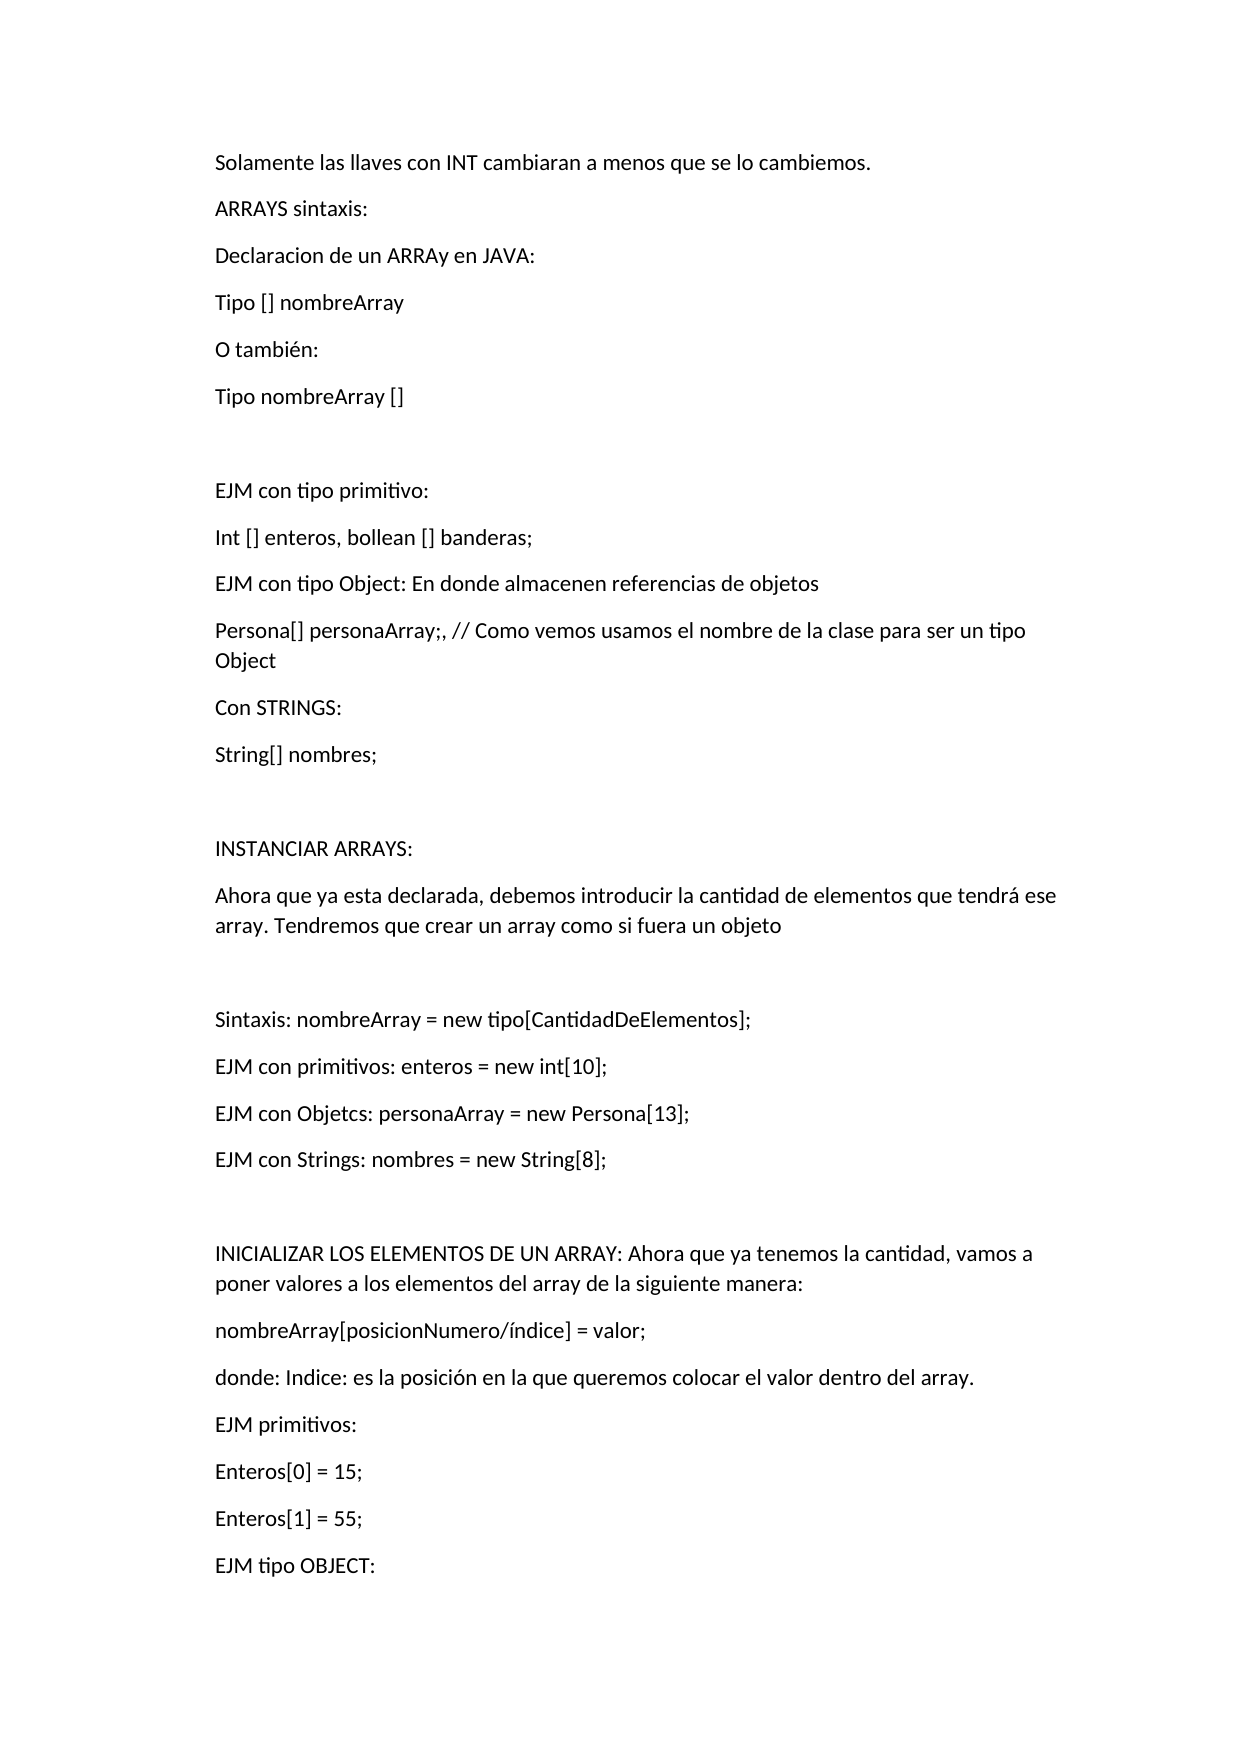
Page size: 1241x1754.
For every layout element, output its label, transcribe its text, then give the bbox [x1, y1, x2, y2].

text INICIALIZAR LOS ELEMENTOS DE UN ARRAY: Ahora que ya tenemos la cantidad, vamos a poner valores a los elementos del array de la siguiente manera: [215, 1239, 1063, 1297]
text Persona[] personaArray;, // Como vemos usamos el nombre de la clase para ser un tipo Object [215, 616, 1063, 674]
text EJM con tipo Object: En donde almacenen referencias de objetos [215, 569, 1063, 597]
text String[] nombres; [215, 740, 1063, 768]
text EJM con tipo primitivo: [215, 476, 1063, 504]
text Enteros[1] = 55; [215, 1504, 1063, 1532]
text EJM primitivos: [215, 1410, 1063, 1438]
text Solamente las llaves con INT cambiaran a menos que se lo cambiemos. [215, 148, 1063, 176]
text EJM con Objetcs: personaArray = new Persona[13]; [215, 1099, 1063, 1127]
text ARRAYS sintaxis: [215, 194, 1063, 222]
text Tipo nombreArray [] [215, 382, 1063, 410]
text Ahora que ya esta declarada, debemos introducir la cantidad de elementos que tendrá ese array. Tendremos que crear un array como si fuera un objeto [215, 881, 1063, 939]
text Enteros[0] = 15; [215, 1457, 1063, 1485]
text donde: Indice: es la posición en la que queremos colocar el valor dentro del array. [215, 1363, 1063, 1391]
text Int [] enteros, bollean [] banderas; [215, 523, 1063, 551]
text EJM con Strings: nombres = new String[8]; [215, 1146, 1063, 1173]
text Tipo [] nombreArray [215, 288, 1063, 316]
text nombreArray[posicionNumero/índice] = valor; [215, 1316, 1063, 1344]
text INSTANCIAR ARRAYS: [215, 834, 1063, 862]
text Con STRINGS: [215, 693, 1063, 721]
text Sintaxis: nombreArray = new tipo[CantidadDeElementos]; [215, 1005, 1063, 1033]
text EJM tipo OBJECT: [215, 1551, 1063, 1579]
text EJM con primitivos: enteros = new int[10]; [215, 1052, 1063, 1080]
text O también: [215, 335, 1063, 363]
text Declaracion de un ARRAy en JAVA: [215, 241, 1063, 269]
